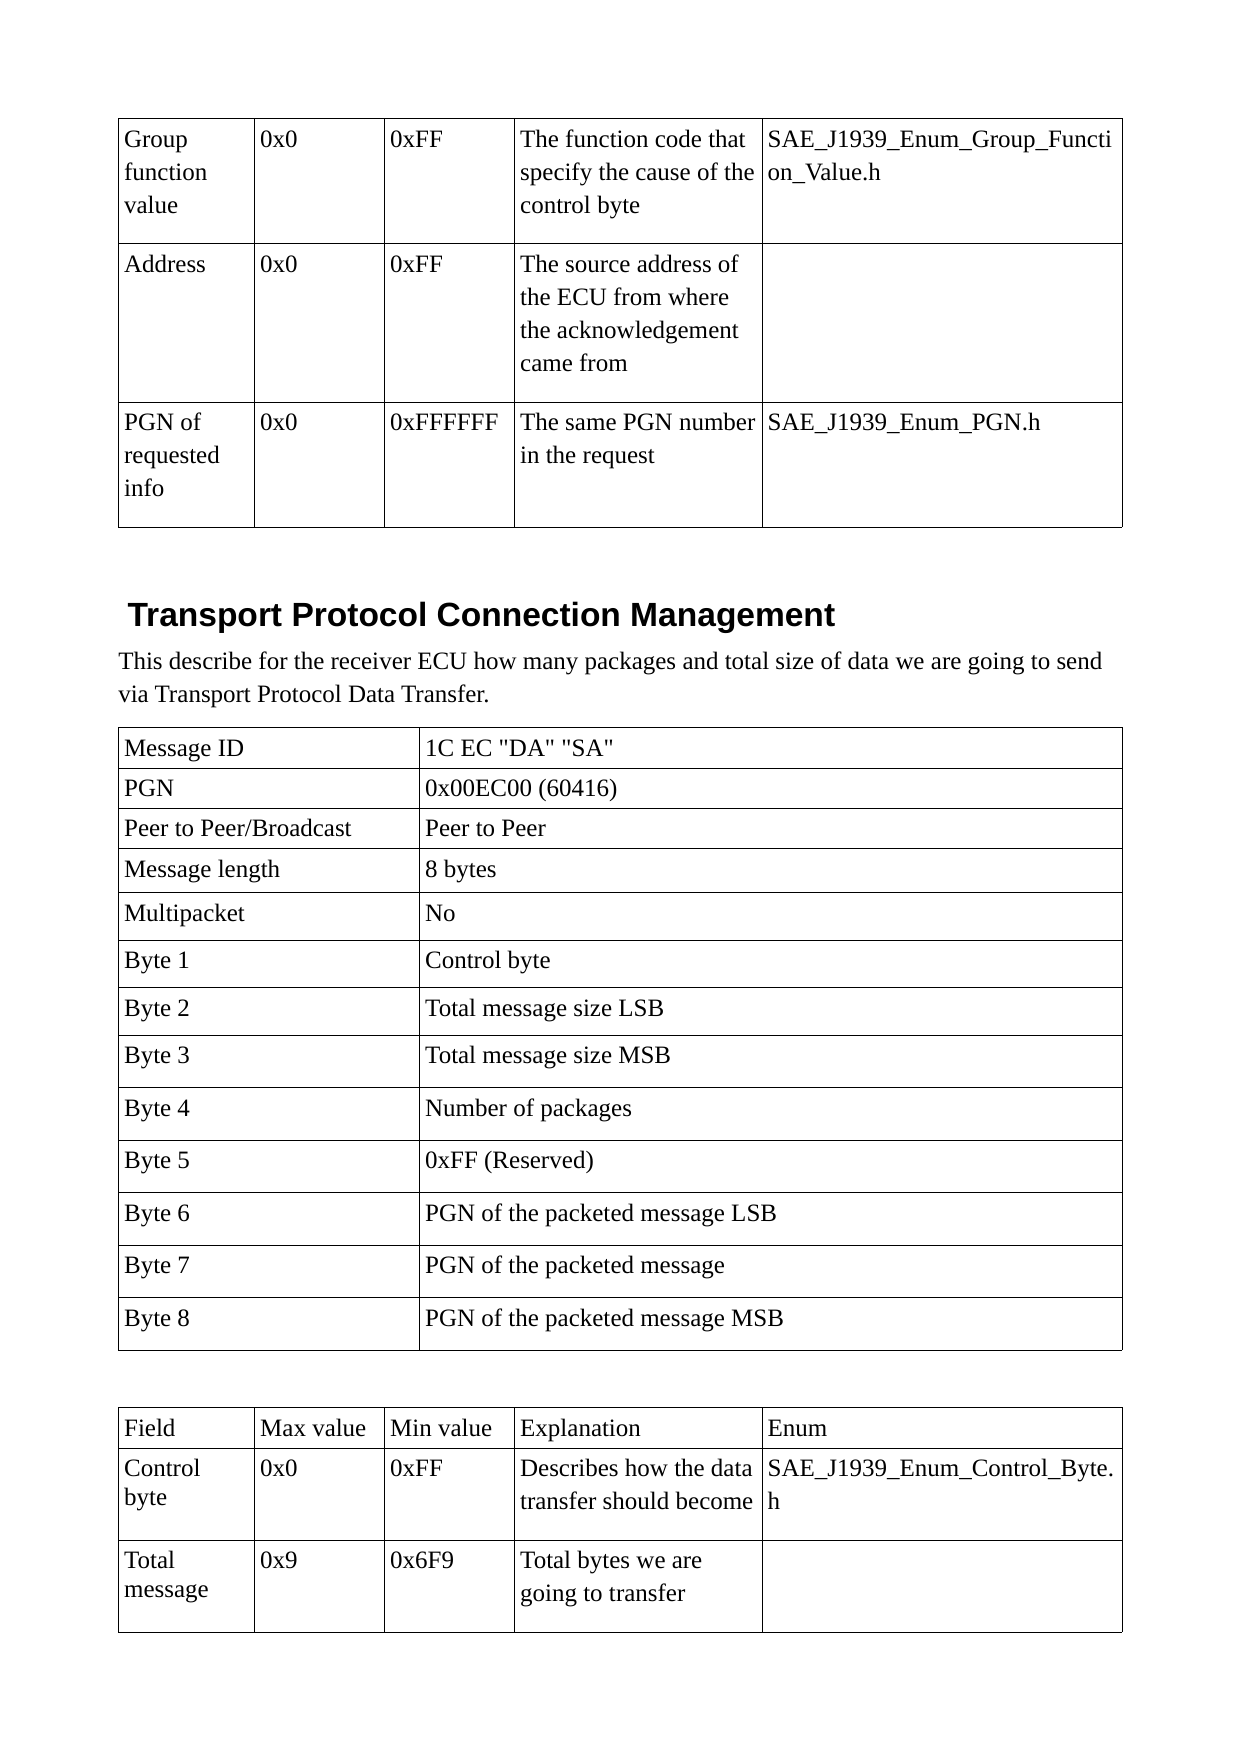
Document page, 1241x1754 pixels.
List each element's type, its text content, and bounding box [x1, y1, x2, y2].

table_cell 0xFF [385, 244, 514, 402]
table_cell No [420, 893, 1122, 939]
table_cell Peer to Peer [420, 809, 1122, 848]
table_cell Byte 8 [119, 1298, 419, 1349]
table_cell The function code that specify the cause of the control byte [515, 119, 762, 243]
table_cell Message length [119, 849, 419, 892]
table_header Min value [385, 1408, 514, 1447]
table_cell [763, 1541, 1122, 1632]
table_cell 0x0 [255, 1449, 384, 1540]
table_cell 0x0 [255, 119, 384, 243]
table_header Enum [763, 1408, 1122, 1447]
table_cell 0xFF (Reserved) [420, 1141, 1122, 1192]
table_cell 0x0 [255, 403, 384, 527]
table_cell Total bytes we are going to transfer [515, 1541, 762, 1632]
table_cell Number of packages [420, 1088, 1122, 1139]
table_cell 0x6F9 [385, 1541, 514, 1632]
table_cell Peer to Peer/Broadcast [119, 809, 419, 848]
table_cell Byte 3 [119, 1036, 419, 1087]
table_cell Group function value [119, 119, 254, 243]
table_cell SAE_J1939_Enum_Control_Byte.h [763, 1449, 1122, 1540]
text This describe for the receiver ECU how many packages and total size of data we are going to send via Transport Protocol Data Transfer. [118, 646, 1122, 708]
table_cell Total message [119, 1541, 254, 1632]
table_cell 0xFF [385, 119, 514, 243]
table_cell [763, 244, 1122, 402]
table_cell Control byte [420, 941, 1122, 987]
table_cell The same PGN number in the request [515, 403, 762, 527]
table_cell PGN [119, 769, 419, 808]
table_cell PGN of the packeted message [420, 1246, 1122, 1297]
table_cell The source address of the ECU from where the acknowledgement came from [515, 244, 762, 402]
table_cell Control byte [119, 1449, 254, 1540]
table_cell Byte 1 [119, 941, 419, 987]
table_cell 0x00EC00 (60416) [420, 769, 1122, 808]
table_cell Byte 4 [119, 1088, 419, 1139]
table_header 1C EC "DA" "SA" [420, 728, 1122, 767]
table_header Message ID [119, 728, 419, 767]
table_cell 0xFFFFFF [385, 403, 514, 527]
table_cell Byte 2 [119, 988, 419, 1034]
table_header Explanation [515, 1408, 762, 1447]
table_cell Byte 5 [119, 1141, 419, 1192]
table_cell 0x9 [255, 1541, 384, 1632]
table_cell Multipacket [119, 893, 419, 939]
table_cell 0x0 [255, 244, 384, 402]
table_cell Describes how the data transfer should become [515, 1449, 762, 1540]
table_cell Total message size MSB [420, 1036, 1122, 1087]
table_cell PGN of the packeted message LSB [420, 1193, 1122, 1244]
table_cell 0xFF [385, 1449, 514, 1540]
table_cell 8 bytes [420, 849, 1122, 892]
table_cell Address [119, 244, 254, 402]
table_cell PGN of requested info [119, 403, 254, 527]
table_cell PGN of the packeted message MSB [420, 1298, 1122, 1349]
table_cell SAE_J1939_Enum_Group_Function_Value.h [763, 119, 1122, 243]
table_cell Byte 7 [119, 1246, 419, 1297]
table_header Max value [255, 1408, 384, 1447]
table_cell Total message size LSB [420, 988, 1122, 1034]
table_cell SAE_J1939_Enum_PGN.h [763, 403, 1122, 527]
table_cell Byte 6 [119, 1193, 419, 1244]
table_header Field [119, 1408, 254, 1447]
subtitle Transport Protocol Connection Management [118, 595, 1122, 634]
